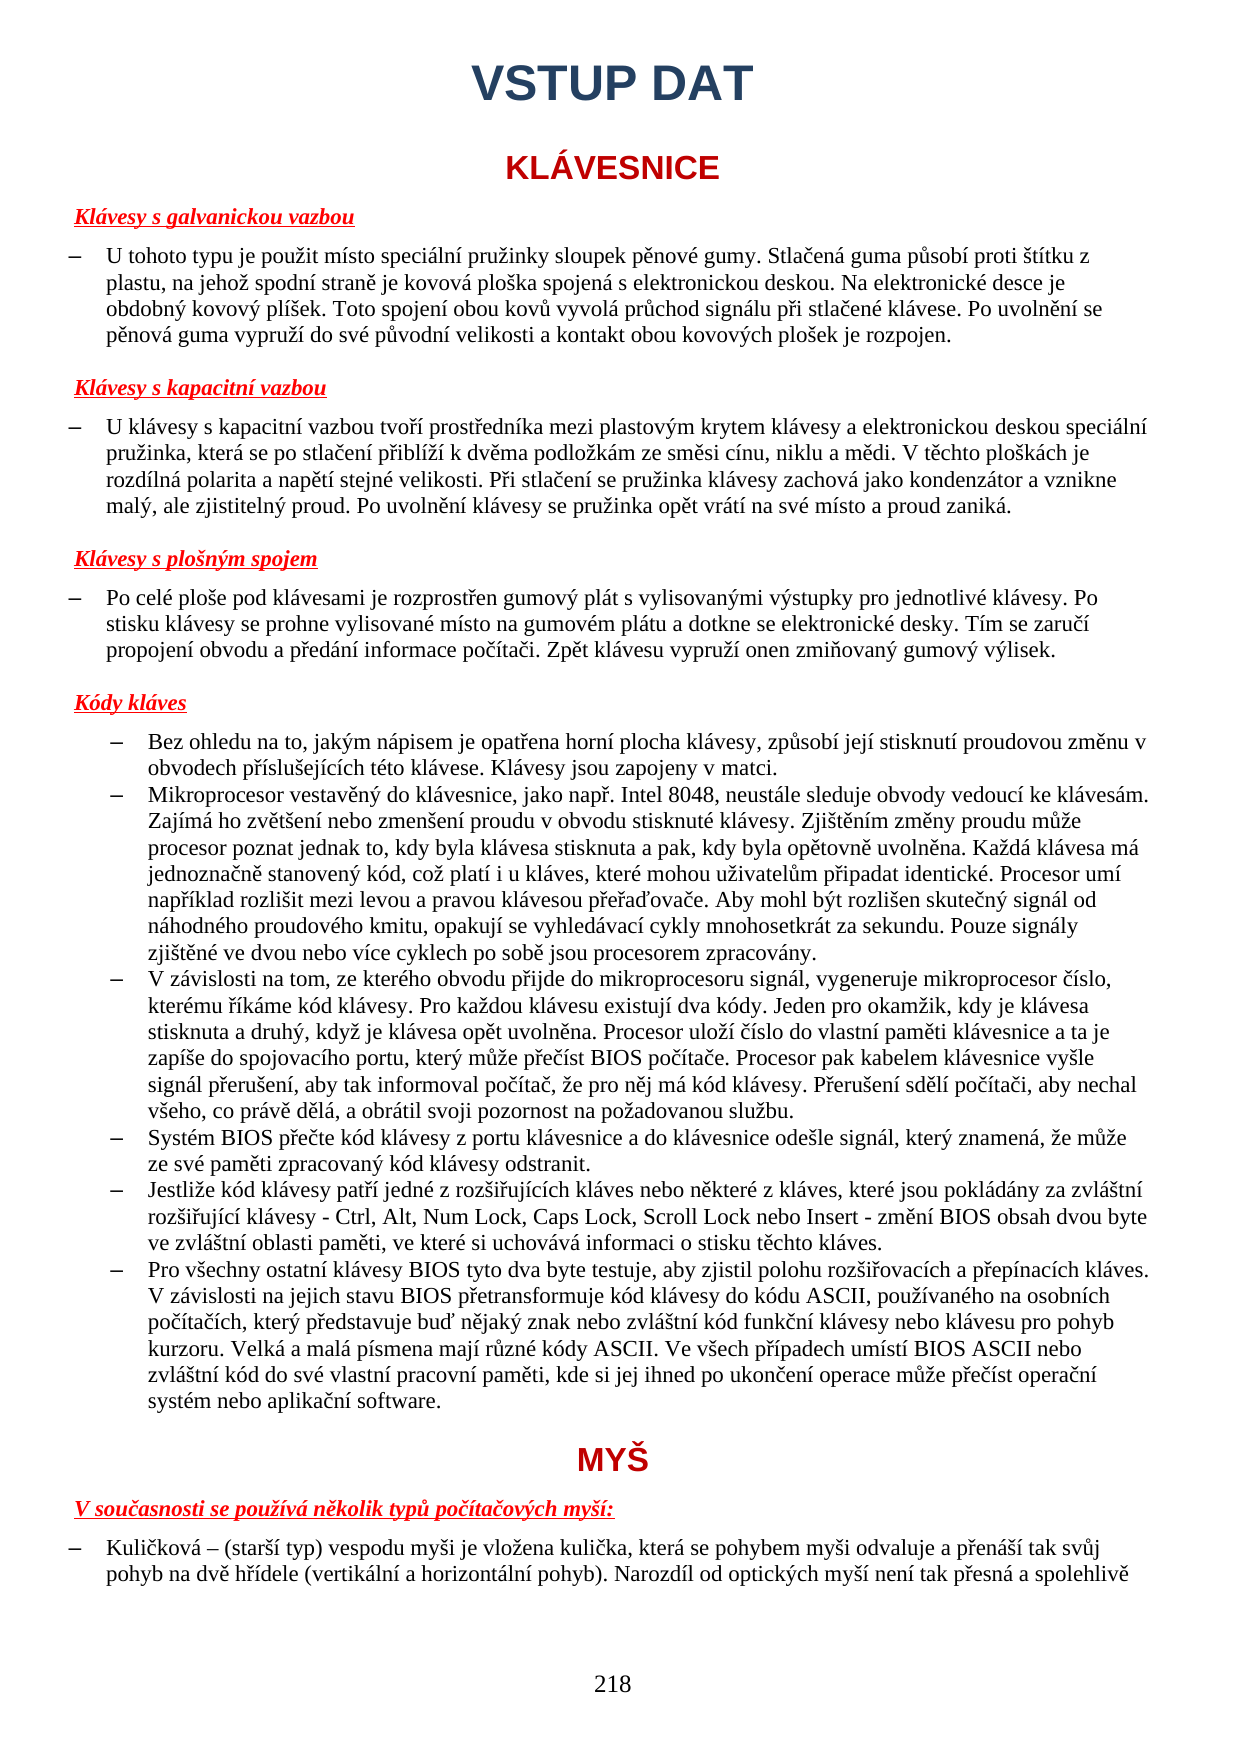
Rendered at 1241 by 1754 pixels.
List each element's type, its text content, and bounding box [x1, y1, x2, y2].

text VSTUP DAT [162, 53, 1063, 111]
list Jestliže kód klávesy patří jedné z rozšiřujících kláves nebo některé z kláves, které jsou pokládány za zvláštní rozšiřující klávesy - Ctrl, Alt, Num Lock, Caps Lock, Scroll Lock nebo Insert - změní BIOS obsah dvou byte ve zvláštní oblasti paměti, ve které si uchovává informaci o stisku těchto kláves. [110, 1176, 1151, 1256]
list Kuličková – (starší typ) vespodu myši je vložena kulička, která se pohybem myši odvaluje a přenáší tak svůj pohyb na dvě hřídele (vertikální a horizontální pohyb). Narozdíl od optických myší není tak přesná a spolehlivě [90, 1534, 1151, 1587]
list Bez ohledu na to, jakým nápisem je opatřena horní plocha klávesy, způsobí její stisknutí proudovou změnu v obvodech příslušejících této klávese. Klávesy jsou zapojeny v matci. [110, 728, 1151, 781]
text Klávesy s galvanickou vazbou [74, 203, 1151, 229]
list Po celé ploše pod klávesami je rozprostřen gumový plát s vylisovanými výstupky pro jednotlivé klávesy. Po stisku klávesy se prohne vylisované místo na gumovém plátu a dotkne se elektronické desky. Tím se zaručí propojení obvodu a předání informace počítači. Zpět klávesu vypruží onen zmiňovaný gumový výlisek. [90, 583, 1151, 663]
text V současnosti se používá několik typů počítačových myší: [74, 1495, 1151, 1522]
text KLÁVESNICE [133, 148, 1092, 187]
list Mikroprocesor vestavěný do klávesnice, jako např. Intel 8048, neustále sleduje obvody vedoucí ke klávesám. Zajímá ho zvětšení nebo zmenšení proudu v obvodu stisknuté klávesy. Zjištěním změny proudu může procesor poznat jednak to, kdy byla klávesa stisknuta a pak, kdy byla opětovně uvolněna. Každá klávesa má jednoznačně stanovený kód, což platí i u kláves, které mohou uživatelům připadat identické. Procesor umí například rozlišit mezi levou a pravou klávesou přeřaďovače. Aby mohl být rozlišen skutečný signál od náhodného proudového kmitu, opakují se vyhledávací cykly mnohosetkrát za sekundu. Pouze signály zjištěné ve dvou nebo více cyklech po sobě jsou procesorem zpracovány. [110, 781, 1151, 965]
list V závislosti na tom, ze kterého obvodu přijde do mikroprocesoru signál, vygeneruje mikroprocesor číslo, kterému říkáme kód klávesy. Pro každou klávesu existují dva kódy. Jeden pro okamžik, kdy je klávesa stisknuta a druhý, když je klávesa opět uvolněna. Procesor uloží číslo do vlastní paměti klávesnice a ta je zapíše do spojovacího portu, který může přečíst BIOS počítače. Procesor pak kabelem klávesnice vyšle signál přerušení, aby tak informoval počítač, že pro něj má kód klávesy. Přerušení sdělí počítači, aby nechal všeho, co právě dělá, a obrátil svoji pozornost na požadovanou službu. [110, 965, 1151, 1123]
list U klávesy s kapacitní vazbou tvoří prostředníka mezi plastovým krytem klávesy a elektronickou deskou speciální pružinka, která se po stlačení přiblíží k dvěma podložkám ze směsi cínu, niklu a mědi. V těchto ploškách je rozdílná polarita a napětí stejné velikosti. Při stlačení se pružinka klávesy zachová jako kondenzátor a vznikne malý, ale zjistitelný proud. Po uvolnění klávesy se pružinka opět vrátí na své místo a proud zaniká. [90, 413, 1151, 518]
text Kódy kláves [74, 689, 1151, 715]
list Systém BIOS přečte kód klávesy z portu klávesnice a do klávesnice odešle signál, který znamená, že může ze své paměti zpracovaný kód klávesy odstranit. [110, 1123, 1151, 1176]
list Pro všechny ostatní klávesy BIOS tyto dva byte testuje, aby zjistil polohu rozšiřovacích a přepínacích kláves. V závislosti na jejich stavu BIOS přetransformuje kód klávesy do kódu ASCII, používaného na osobních počítačích, který představuje buď nějaký znak nebo zvláštní kód funkční klávesy nebo klávesu pro pohyb kurzoru. Velká a malá písmena mají různé kódy ASCII. Ve všech případech umístí BIOS ASCII nebo zvláštní kód do své vlastní pracovní paměti, kde si jej ihned po ukončení operace může přečíst operační systém nebo aplikační software. [110, 1256, 1151, 1414]
list U tohoto typu je použit místo speciální pružinky sloupek pěnové gumy. Stlačená guma působí proti štítku z plastu, na jehož spodní straně je kovová ploška spojená s elektronickou deskou. Na elektronické desce je obdobný kovový plíšek. Toto spojení obou kovů vyvolá průchod signálu při stlačené klávese. Po uvolnění se pěnová guma vypruží do své původní velikosti a kontakt obou kovových plošek je rozpojen. [90, 242, 1151, 348]
text MYŠ [133, 1440, 1092, 1478]
text Klávesy s kapacitní vazbou [74, 374, 1151, 400]
text Klávesy s plošným spojem [74, 545, 1151, 571]
